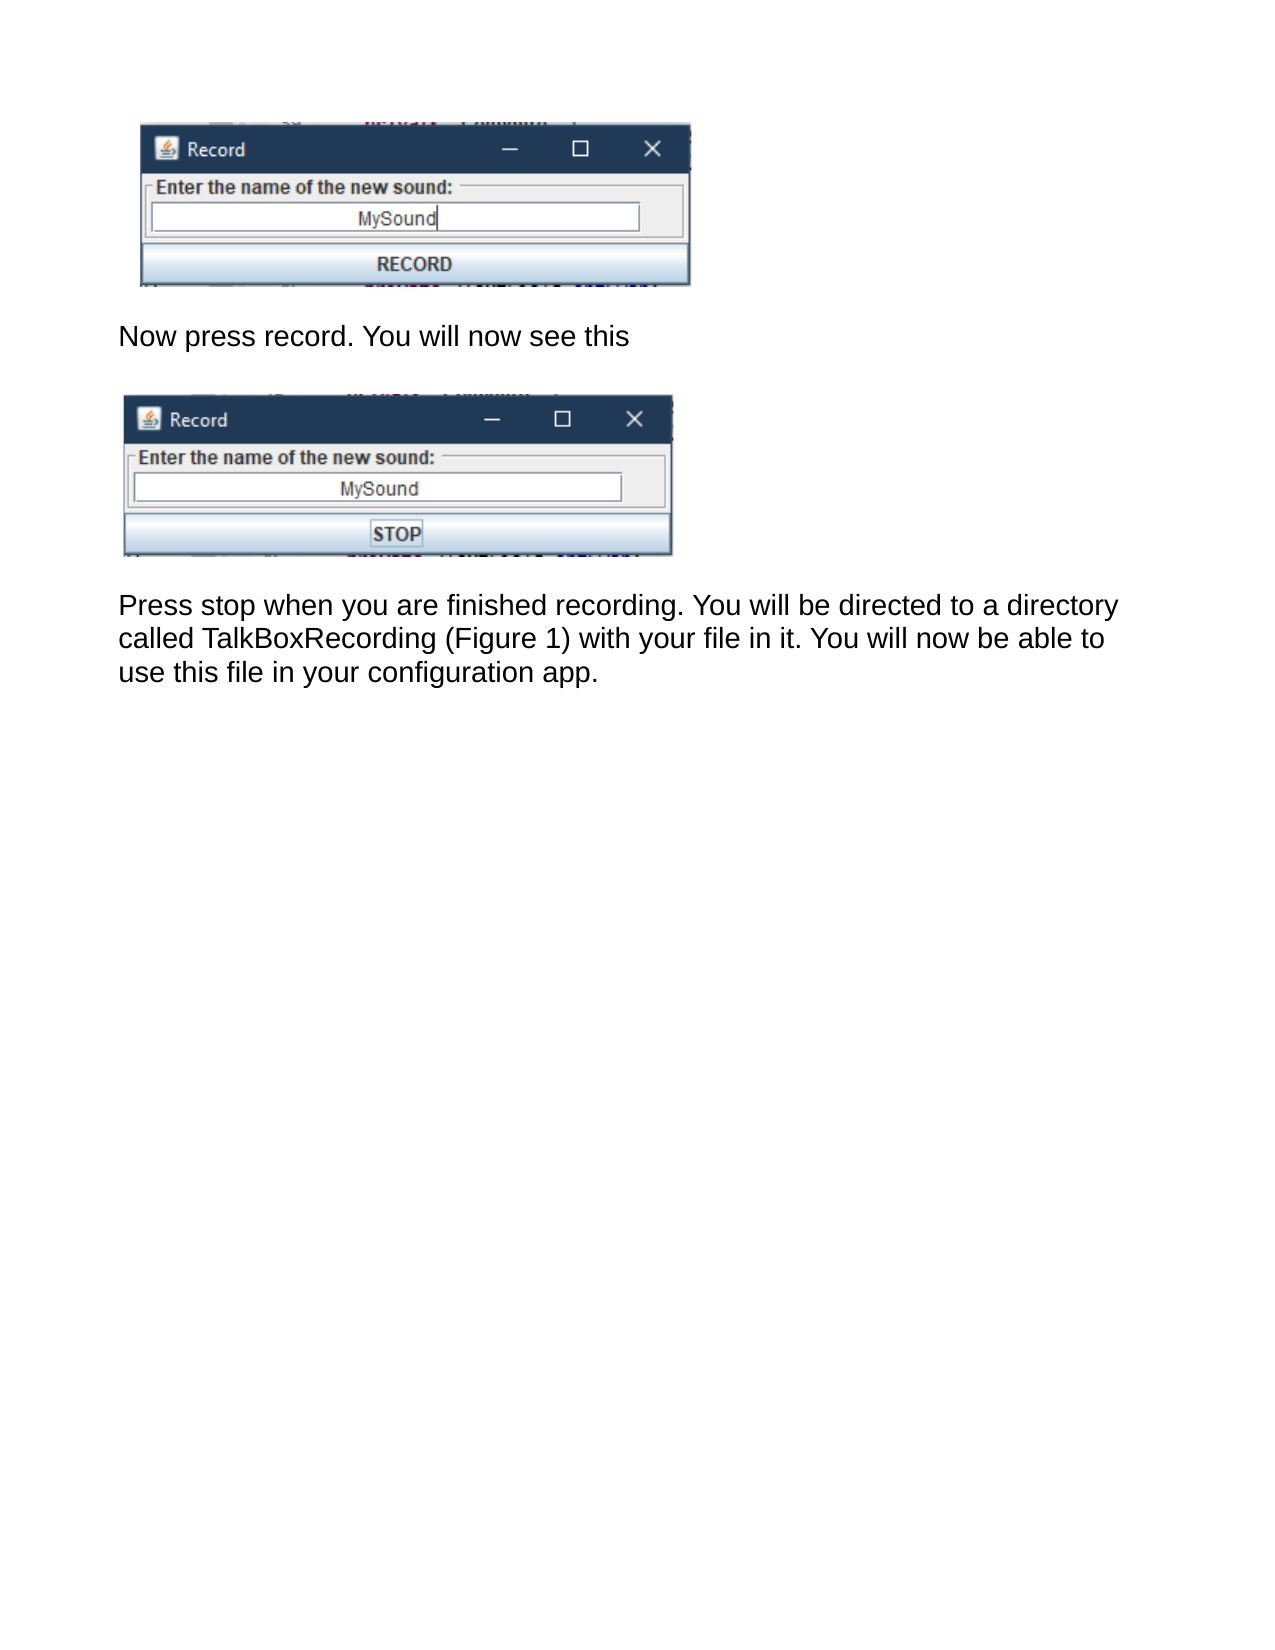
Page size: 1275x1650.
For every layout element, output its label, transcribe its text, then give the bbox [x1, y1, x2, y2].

text Press stop when you are finished recording. You will be directed to a directory called TalkBoxRecording (Figure 1) with your file in it. You will now be able to use this file in your configuration app. [118, 588, 1157, 688]
picture [139, 122, 692, 287]
text Now press record. You will now see this [118, 319, 1157, 353]
picture [123, 394, 674, 557]
